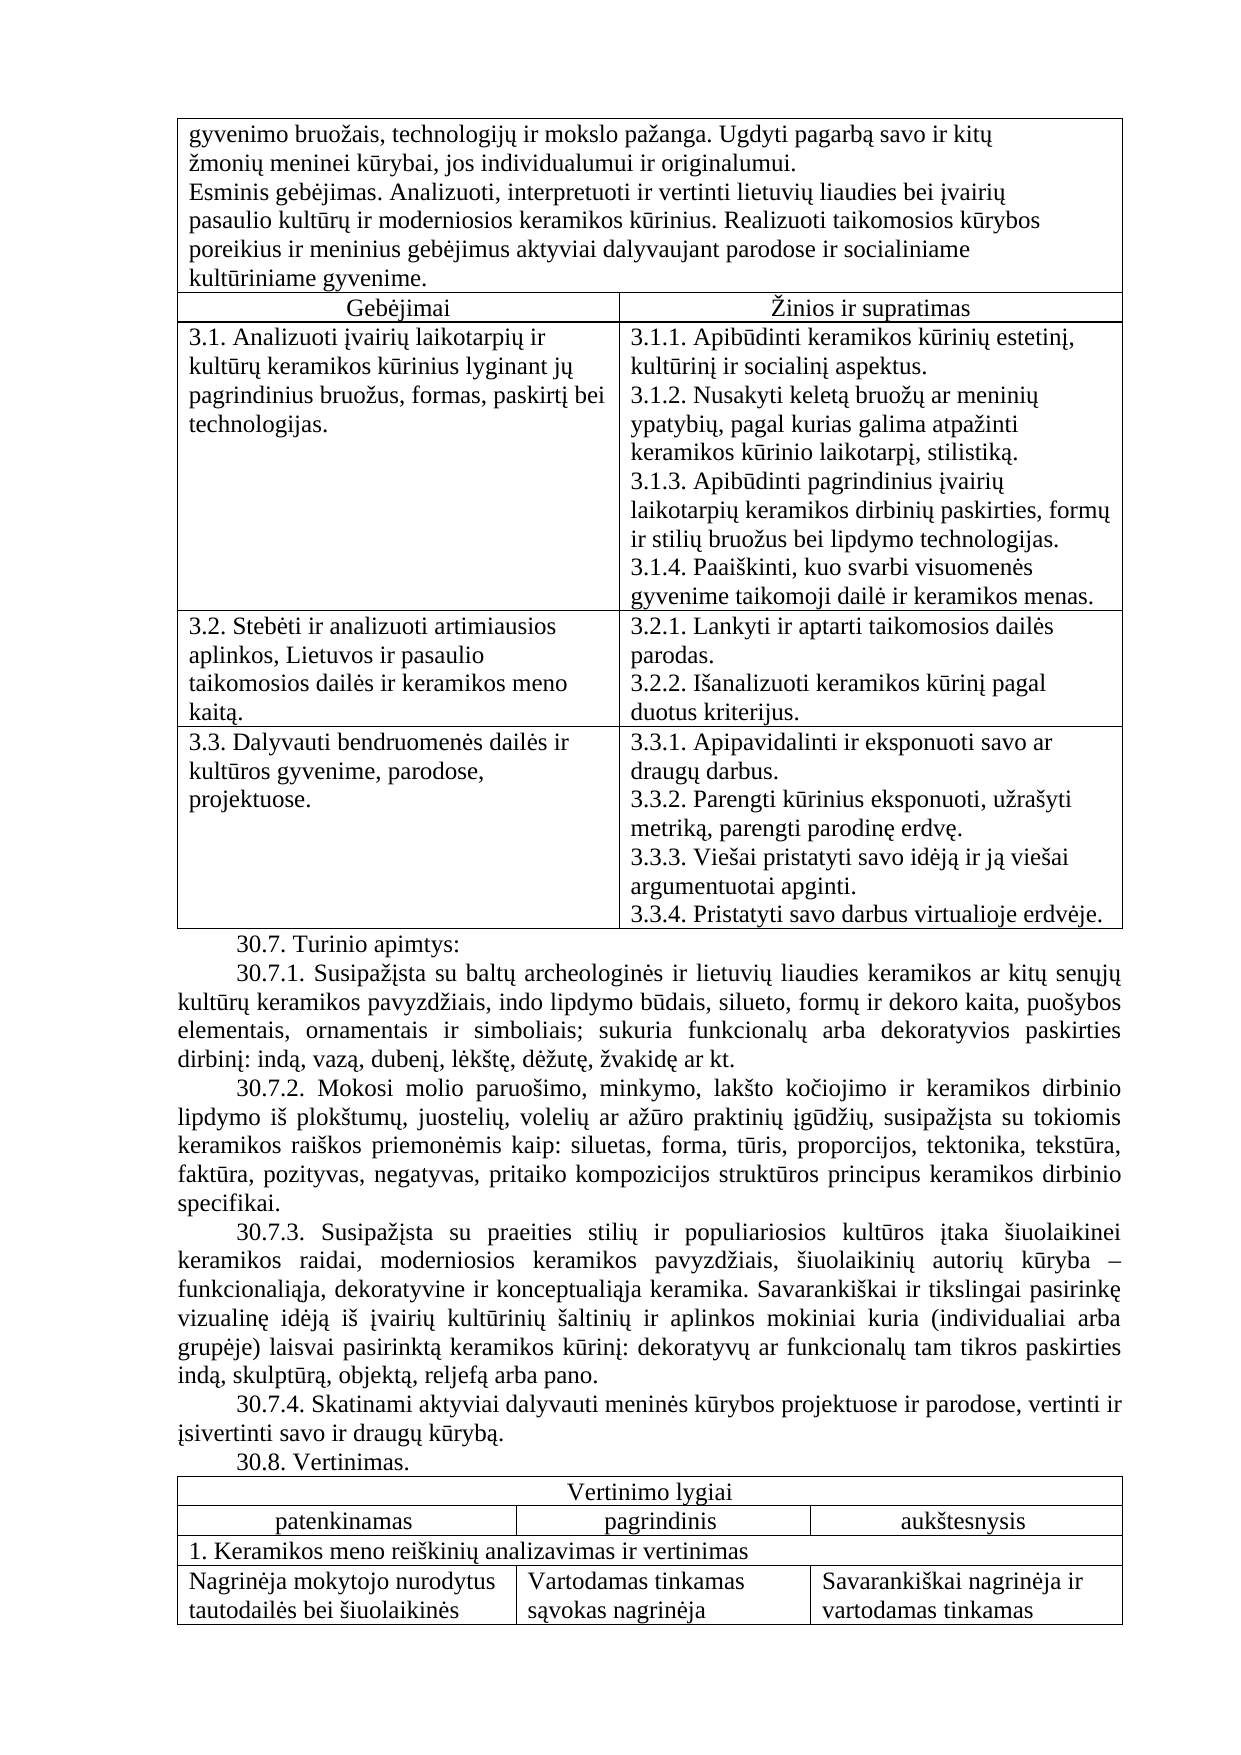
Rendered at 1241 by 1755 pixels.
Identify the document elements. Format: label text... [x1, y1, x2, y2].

table_cell Žinios ir supratimas [620, 293, 1122, 321]
table_cell pagrindinis [517, 1506, 810, 1535]
table_cell 3.2. Stebėti ir analizuoti artimiausios aplinkos, Lietuvos ir pasaulio taikomosios dailės ir keramikos meno kaitą. [178, 611, 619, 726]
table_cell 3.1.1. Apibūdinti keramikos kūrinių estetinį, kultūrinį ir socialinį aspektus. 3.1.2. Nusakyti keletą bruožų ar meninių ypatybių, pagal kurias galima atpažinti keramikos kūrinio laikotarpį, stilistiką. 3.1.3. Apibūdinti pagrindinius įvairių laikotarpių keramikos dirbinių paskirties, formų ir stilių bruožus bei lipdymo technologijas. 3.1.4. Paaiškinti, kuo svarbi visuomenės gyvenime taikomoji dailė ir keramikos menas. [620, 323, 1122, 610]
table_cell Gebėjimai [178, 293, 619, 321]
table_cell 3.1. Analizuoti įvairių laikotarpių ir kultūrų keramikos kūrinius lyginant jų pagrindinius bruožus, formas, paskirtį bei technologijas. [178, 323, 619, 610]
table_cell 1. Keramikos meno reiškinių analizavimas ir vertinimas [178, 1536, 1063, 1565]
text 30.7.2. Mokosi molio paruošimo, minkymo, lakšto kočiojimo ir keramikos dirbinio lipdymo iš plokštumų, juostelių, volelių ar ažūro praktinių įgūdžių, susipažįsta su tokiomis keramikos raiškos priemonėmis kaip: siluetas, forma, tūris, proporcijos, tektonika, tekstūra, faktūra, pozityvas, negatyvas, pritaiko kompozicijos struktūros principus keramikos dirbinio specifikai. [177, 1073, 1122, 1217]
table_header Vertinimo lygiai [178, 1477, 1122, 1505]
table_cell 3.3.1. Apipavidalinti ir eksponuoti savo ar draugų darbus. 3.3.2. Parengti kūrinius eksponuoti, užrašyti metriką, parengti parodinę erdvę. 3.3.3. Viešai pristatyti savo idėją ir ją viešai argumentuotai apginti. 3.3.4. Pristatyti savo darbus virtualioje erdvėje. [620, 727, 1122, 928]
text 30.7.4. Skatinami aktyviai dalyvauti meninės kūrybos projektuose ir parodose, vertinti ir įsivertinti savo ir draugų kūrybą. [177, 1389, 1122, 1447]
table_cell [1064, 1536, 1088, 1565]
text 30.7. Turinio apimtys: [177, 929, 1122, 958]
table_cell gyvenimo bruožais, technologijų ir mokslo pažanga. Ugdyti pagarbą savo ir kitų žmonių meninei kūrybai, jos individualumui ir originalumui. Esminis gebėjimas. Analizuoti, interpretuoti ir vertinti lietuvių liaudies bei įvairių pasaulio kultūrų ir moderniosios keramikos kūrinius. Realizuoti taikomosios kūrybos poreikius ir meninius gebėjimus aktyviai dalyvaujant parodose ir socialiniame kultūriniame gyvenime. [178, 119, 1076, 292]
table_cell Vartodamas tinkamas sąvokas nagrinėja [517, 1566, 810, 1623]
table_cell [1076, 119, 1122, 292]
table_cell 3.3. Dalyvauti bendruomenės dailės ir kultūros gyvenime, parodose, projektuose. [178, 727, 619, 928]
table_cell Savarankiškai nagrinėja ir vartodamas tinkamas [811, 1566, 1122, 1623]
table_cell aukštesnysis [811, 1506, 1122, 1535]
table_cell patenkinamas [178, 1506, 516, 1535]
table_cell Nagrinėja mokytojo nurodytus tautodailės bei šiuolaikinės [178, 1566, 516, 1623]
table_cell [1089, 1536, 1122, 1565]
table_cell 3.2.1. Lankyti ir aptarti taikomosios dailės parodas. 3.2.2. Išanalizuoti keramikos kūrinį pagal duotus kriterijus. [620, 611, 1122, 726]
text 30.7.3. Susipažįsta su praeities stilių ir populiariosios kultūros įtaka šiuolaikinei keramikos raidai, moderniosios keramikos pavyzdžiais, šiuolaikinių autorių kūryba – funkcionaliąja, dekoratyvine ir konceptualiąja keramika. Savarankiškai ir tikslingai pasirinkę vizualinę idėją iš įvairių kultūrinių šaltinių ir aplinkos mokiniai kuria (individualiai arba grupėje) laisvai pasirinktą keramikos kūrinį: dekoratyvų ar funkcionalų tam tikros paskirties indą, skulptūrą, objektą, reljefą arba pano. [177, 1217, 1122, 1389]
text 30.7.1. Susipažįsta su baltų archeologinės ir lietuvių liaudies keramikos ar kitų senųjų kultūrų keramikos pavyzdžiais, indo lipdymo būdais, silueto, formų ir dekoro kaita, puošybos elementais, ornamentais ir simboliais; sukuria funkcionalų arba dekoratyvios paskirties dirbinį: indą, vazą, dubenį, lėkštę, dėžutę, žvakidę ar kt. [177, 958, 1122, 1073]
text 30.8. Vertinimas. [177, 1447, 1122, 1476]
